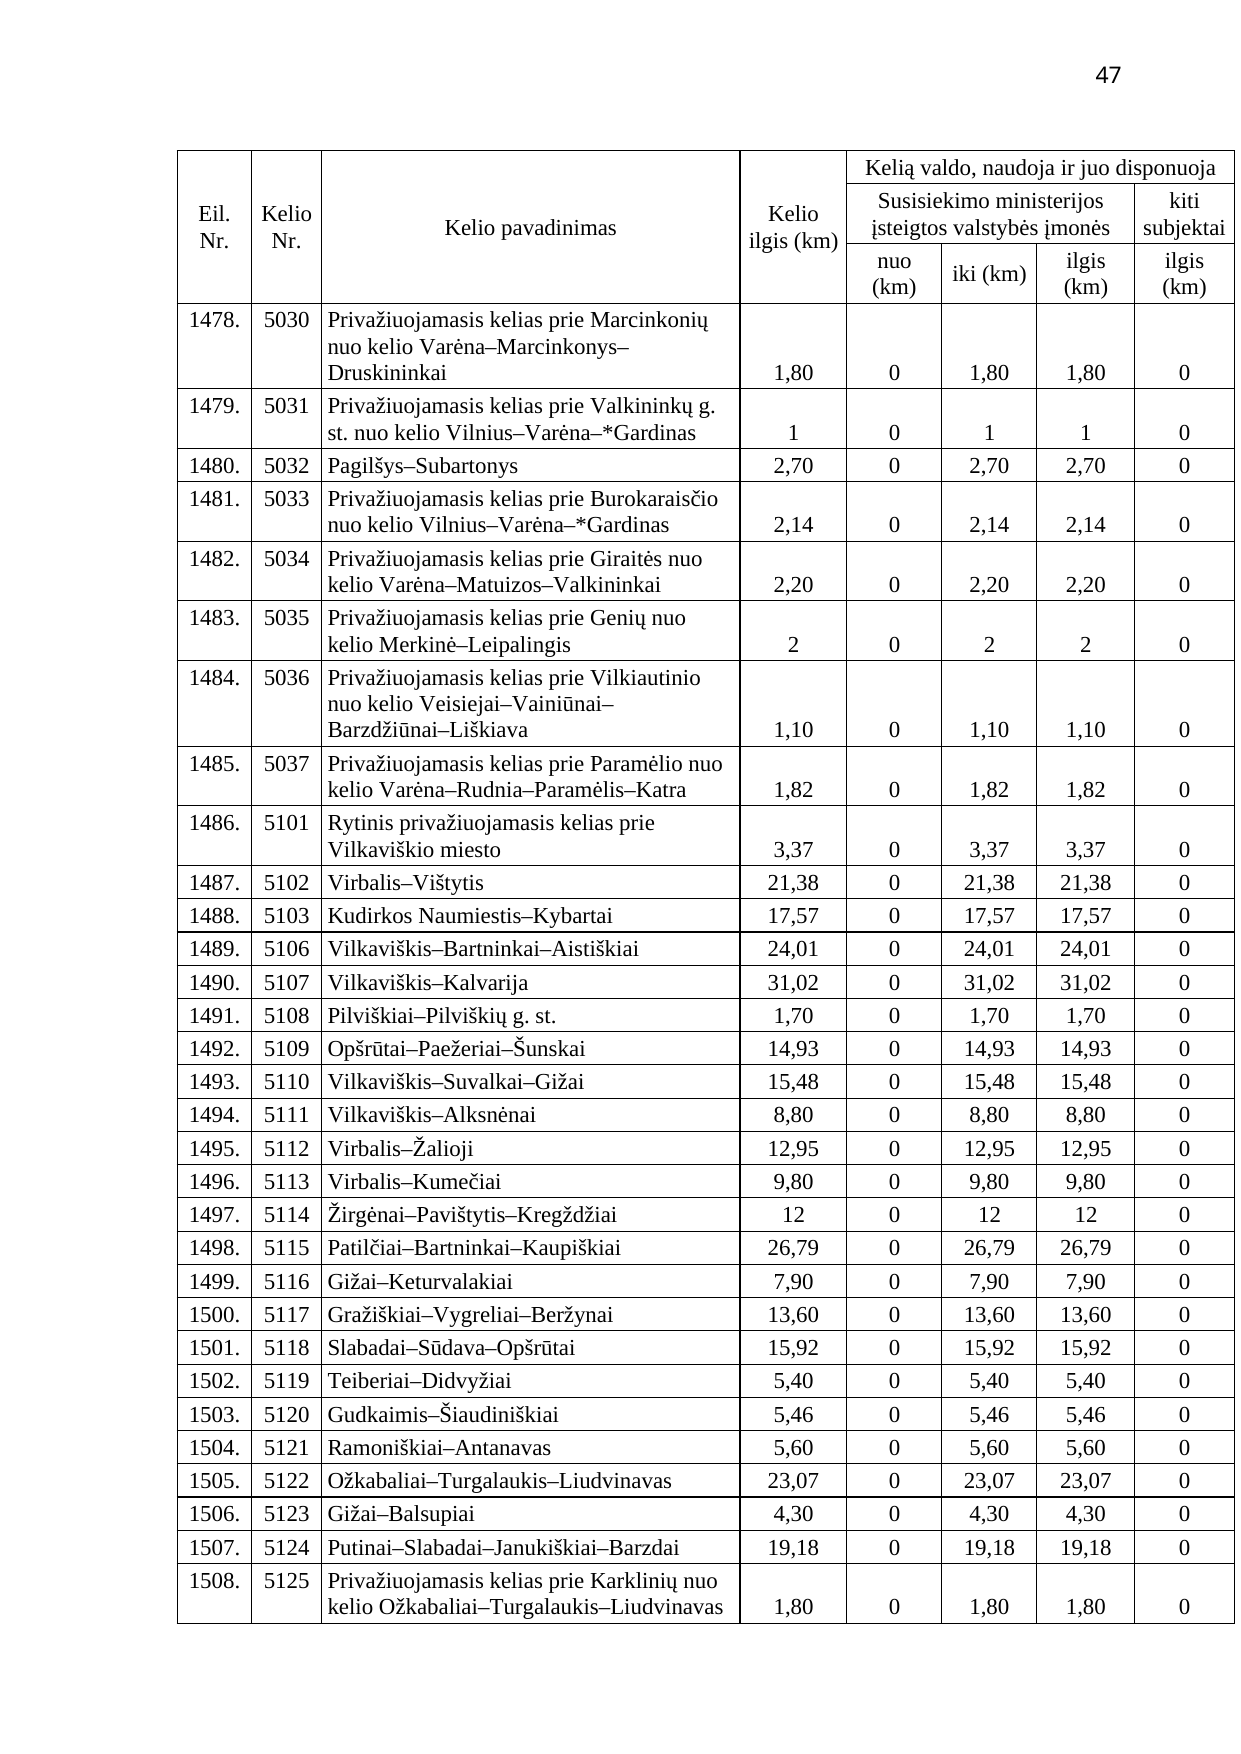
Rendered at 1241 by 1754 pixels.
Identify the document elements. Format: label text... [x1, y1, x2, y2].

table_cell 1499. [178, 1265, 251, 1297]
table_cell 0 [1135, 966, 1234, 998]
table_cell Privažiuojamasis kelias prie Vilkiautinio nuo kelio Veisiejai–Vainiūnai–Barzdžiūnai–Liškiava [322, 661, 739, 746]
table_cell 1484. [178, 661, 251, 746]
table_cell Ramoniškiai–Antanavas [322, 1431, 739, 1463]
table_cell 7,90 [1037, 1265, 1134, 1297]
table_cell 12,95 [942, 1132, 1036, 1164]
table_cell 15,48 [741, 1065, 846, 1098]
table_cell 0 [847, 1365, 941, 1397]
table_cell 0 [1135, 747, 1234, 805]
table_cell Žirgėnai–Pavištytis–Kregždžiai [322, 1198, 739, 1231]
table_cell 5122 [252, 1464, 321, 1496]
table_cell Gižai–Balsupiai [322, 1498, 739, 1529]
table_cell 0 [1135, 304, 1234, 388]
table_cell ilgis (km) [1037, 244, 1134, 302]
table_cell 5032 [252, 449, 321, 481]
table_cell 5111 [252, 1099, 321, 1131]
table_cell 5117 [252, 1298, 321, 1330]
table_cell 5,40 [1037, 1365, 1134, 1397]
table_cell 12 [741, 1198, 846, 1231]
table_cell 0 [847, 1298, 941, 1330]
table_cell 17,57 [1037, 899, 1134, 931]
table_cell 0 [847, 304, 941, 388]
table_cell Privažiuojamasis kelias prie Paramėlio nuo kelio Varėna–Rudnia–Paramėlis–Katra [322, 747, 739, 805]
table_cell 5114 [252, 1198, 321, 1231]
table_cell 2,14 [1037, 482, 1134, 541]
table_cell 8,80 [1037, 1099, 1134, 1131]
table_cell 0 [1135, 1132, 1234, 1164]
table_cell 5,60 [942, 1431, 1036, 1463]
table_header Kelią valdo, naudoja ir juo disponuoja [847, 151, 1234, 183]
table_cell 5,60 [741, 1431, 846, 1463]
table_cell Gižai–Keturvalakiai [322, 1265, 739, 1297]
table_cell Privažiuojamasis kelias prie Giraitės nuo kelio Varėna–Matuizos–Valkininkai [322, 542, 739, 600]
table_cell 26,79 [741, 1232, 846, 1264]
table_cell 5034 [252, 542, 321, 600]
table_cell 1479. [178, 389, 251, 448]
table_cell 1496. [178, 1165, 251, 1197]
table_cell 5113 [252, 1165, 321, 1197]
table_cell 0 [847, 1464, 941, 1496]
table_cell 0 [847, 1165, 941, 1197]
table_cell 23,07 [741, 1464, 846, 1496]
table_header Kelio Nr. [252, 151, 321, 302]
table_cell 0 [847, 601, 941, 660]
table_cell 1504. [178, 1431, 251, 1463]
table_cell Privažiuojamasis kelias prie Karklinių nuo kelio Ožkabaliai–Turgalaukis–Liudvinavas [322, 1564, 739, 1622]
table_cell 14,93 [1037, 1032, 1134, 1064]
table_cell 0 [847, 1498, 941, 1529]
table_cell 7,90 [741, 1265, 846, 1297]
table_cell 1505. [178, 1464, 251, 1496]
table_cell 5123 [252, 1498, 321, 1529]
table_cell 24,01 [1037, 933, 1134, 965]
table_cell Rytinis privažiuojamasis kelias prie Vilkaviškio miesto [322, 806, 739, 865]
table_cell 31,02 [942, 966, 1036, 998]
table_cell 0 [1135, 933, 1234, 965]
table_cell 1,70 [741, 999, 846, 1031]
table_cell 5121 [252, 1431, 321, 1463]
table_cell Virbalis–Žalioji [322, 1132, 739, 1164]
table_cell 5102 [252, 866, 321, 898]
table_cell 2,14 [942, 482, 1036, 541]
table_cell 26,79 [1037, 1232, 1134, 1264]
table_cell 5118 [252, 1331, 321, 1363]
table_header Kelio pavadinimas [322, 151, 739, 302]
table_cell 5124 [252, 1531, 321, 1563]
table_cell 5,60 [1037, 1431, 1134, 1463]
table_cell 0 [1135, 1165, 1234, 1197]
table_cell 3,37 [1037, 806, 1134, 865]
table_cell 0 [1135, 1498, 1234, 1529]
table_cell 5101 [252, 806, 321, 865]
table_cell 1,10 [741, 661, 846, 746]
table_cell 15,92 [1037, 1331, 1134, 1363]
table_cell 5037 [252, 747, 321, 805]
table_cell 0 [847, 1032, 941, 1064]
table_cell 0 [1135, 1032, 1234, 1064]
table_cell 13,60 [1037, 1298, 1134, 1330]
table_cell 2 [942, 601, 1036, 660]
table_cell 0 [1135, 1365, 1234, 1397]
table_cell Virbalis–Vištytis [322, 866, 739, 898]
table_cell 15,92 [942, 1331, 1036, 1363]
table_cell 0 [847, 542, 941, 600]
table_cell 1507. [178, 1531, 251, 1563]
table_cell 19,18 [1037, 1531, 1134, 1563]
table_cell 1,70 [942, 999, 1036, 1031]
table_cell 9,80 [1037, 1165, 1134, 1197]
table_cell 0 [847, 661, 941, 746]
table_cell 0 [1135, 601, 1234, 660]
table_cell 0 [847, 999, 941, 1031]
table_cell 5,46 [942, 1398, 1036, 1430]
table_cell 5031 [252, 389, 321, 448]
table_cell 1,82 [1037, 747, 1134, 805]
table_cell 0 [1135, 542, 1234, 600]
table_cell 0 [847, 1198, 941, 1231]
table_cell 5103 [252, 899, 321, 931]
table_cell 26,79 [942, 1232, 1036, 1264]
table_cell 0 [847, 1265, 941, 1297]
table_cell 1 [942, 389, 1036, 448]
table_cell 24,01 [741, 933, 846, 965]
table_cell Gudkaimis–Šiaudiniškiai [322, 1398, 739, 1430]
table_cell 5119 [252, 1365, 321, 1397]
table_header Kelio ilgis (km) [741, 151, 846, 302]
table_cell 0 [1135, 1198, 1234, 1231]
table_cell 21,38 [1037, 866, 1134, 898]
table_cell 0 [847, 933, 941, 965]
table_cell 5,46 [1037, 1398, 1134, 1430]
table_cell 0 [1135, 1298, 1234, 1330]
table_cell 5107 [252, 966, 321, 998]
table_cell 5120 [252, 1398, 321, 1430]
table_cell 1,10 [942, 661, 1036, 746]
table_cell 0 [847, 482, 941, 541]
table_cell Putinai–Slabadai–Janukiškiai–Barzdai [322, 1531, 739, 1563]
table_cell 0 [1135, 1398, 1234, 1430]
table_cell 5125 [252, 1564, 321, 1622]
table_cell 0 [1135, 1431, 1234, 1463]
table_cell Pagilšys–Subartonys [322, 449, 739, 481]
table_cell 1488. [178, 899, 251, 931]
table_cell 1495. [178, 1132, 251, 1164]
table_cell Patilčiai–Bartninkai–Kaupiškiai [322, 1232, 739, 1264]
table_cell Privažiuojamasis kelias prie Burokaraisčio nuo kelio Vilnius–Varėna–*Gardinas [322, 482, 739, 541]
table_cell 14,93 [741, 1032, 846, 1064]
table_cell 2,20 [741, 542, 846, 600]
table_cell 5035 [252, 601, 321, 660]
table_cell 0 [847, 899, 941, 931]
table_cell 4,30 [942, 1498, 1036, 1529]
table_cell 0 [847, 966, 941, 998]
table_cell 1 [1037, 389, 1134, 448]
table_cell 19,18 [942, 1531, 1036, 1563]
table_cell Ožkabaliai–Turgalaukis–Liudvinavas [322, 1464, 739, 1496]
table_cell 0 [847, 1232, 941, 1264]
table_cell 0 [847, 1531, 941, 1563]
table_cell 4,30 [1037, 1498, 1134, 1529]
table_cell 0 [1135, 1564, 1234, 1622]
table_cell 2,70 [942, 449, 1036, 481]
table_cell 1,80 [942, 1564, 1036, 1622]
table_cell 0 [1135, 389, 1234, 448]
table_cell 1482. [178, 542, 251, 600]
table_cell 1487. [178, 866, 251, 898]
table_cell 5108 [252, 999, 321, 1031]
table_cell 1501. [178, 1331, 251, 1363]
table_cell 1486. [178, 806, 251, 865]
table_cell 0 [847, 1099, 941, 1131]
table_cell 0 [1135, 1464, 1234, 1496]
table_cell Slabadai–Sūdava–Opšrūtai [322, 1331, 739, 1363]
table_cell 0 [1135, 1265, 1234, 1297]
table_cell 12 [942, 1198, 1036, 1231]
table_cell 0 [1135, 482, 1234, 541]
table_cell 1,80 [741, 304, 846, 388]
table_cell 1497. [178, 1198, 251, 1231]
table_cell Privažiuojamasis kelias prie Valkininkų g. st. nuo kelio Vilnius–Varėna–*Gardinas [322, 389, 739, 448]
table_cell iki (km) [942, 244, 1036, 302]
table_cell 2,20 [942, 542, 1036, 600]
table_cell 1485. [178, 747, 251, 805]
table_cell 23,07 [942, 1464, 1036, 1496]
table_cell Pilviškiai–Pilviškių g. st. [322, 999, 739, 1031]
table_cell Vilkaviškis–Suvalkai–Gižai [322, 1065, 739, 1098]
table_cell 1492. [178, 1032, 251, 1064]
table_cell 4,30 [741, 1498, 846, 1529]
table_cell 12 [1037, 1198, 1134, 1231]
table_cell 1489. [178, 933, 251, 965]
table_cell 12,95 [741, 1132, 846, 1164]
table_cell 1502. [178, 1365, 251, 1397]
table_cell Vilkaviškis–Kalvarija [322, 966, 739, 998]
table_cell 3,37 [741, 806, 846, 865]
table_cell 24,01 [942, 933, 1036, 965]
table_cell 14,93 [942, 1032, 1036, 1064]
table_cell 1481. [178, 482, 251, 541]
table_cell 1506. [178, 1498, 251, 1529]
table_cell 1493. [178, 1065, 251, 1098]
table_cell 0 [847, 1132, 941, 1164]
table_cell 1,70 [1037, 999, 1134, 1031]
table_cell Gražiškiai–Vygreliai–Beržynai [322, 1298, 739, 1330]
table_cell 0 [847, 449, 941, 481]
table_cell 2,14 [741, 482, 846, 541]
table_cell 5116 [252, 1265, 321, 1297]
table_cell 2,70 [741, 449, 846, 481]
table_cell 5110 [252, 1065, 321, 1098]
table_cell 0 [847, 389, 941, 448]
table_cell 1491. [178, 999, 251, 1031]
table_cell 8,80 [741, 1099, 846, 1131]
table_cell 1,10 [1037, 661, 1134, 746]
table_cell 1 [741, 389, 846, 448]
table_cell 3,37 [942, 806, 1036, 865]
table_cell 21,38 [741, 866, 846, 898]
table_cell 7,90 [942, 1265, 1036, 1297]
table_cell 31,02 [1037, 966, 1134, 998]
table_cell 1508. [178, 1564, 251, 1622]
table_cell 15,48 [1037, 1065, 1134, 1098]
table_cell 0 [847, 1564, 941, 1622]
table_cell 1503. [178, 1398, 251, 1430]
table_cell 0 [1135, 999, 1234, 1031]
table_cell 5109 [252, 1032, 321, 1064]
table_cell 1480. [178, 449, 251, 481]
table_cell 9,80 [942, 1165, 1036, 1197]
table_cell 5,40 [741, 1365, 846, 1397]
table_cell 2,20 [1037, 542, 1134, 600]
table_cell Virbalis–Kumečiai [322, 1165, 739, 1197]
table_cell 0 [847, 866, 941, 898]
table_cell 5106 [252, 933, 321, 965]
table_cell 0 [1135, 866, 1234, 898]
table_cell Vilkaviškis–Bartninkai–Aistiškiai [322, 933, 739, 965]
table_cell 0 [847, 1431, 941, 1463]
table_cell 1,82 [942, 747, 1036, 805]
table_cell 0 [847, 1398, 941, 1430]
table_cell 5115 [252, 1232, 321, 1264]
table_cell 0 [1135, 1099, 1234, 1131]
table_cell 0 [847, 1331, 941, 1363]
table_cell 23,07 [1037, 1464, 1134, 1496]
table_cell Teiberiai–Didvyžiai [322, 1365, 739, 1397]
table_cell 1,82 [741, 747, 846, 805]
table_cell 15,48 [942, 1065, 1036, 1098]
table_cell Vilkaviškis–Alksnėnai [322, 1099, 739, 1131]
table_cell 21,38 [942, 866, 1036, 898]
table_cell 17,57 [741, 899, 846, 931]
table_header Eil. Nr. [178, 151, 251, 302]
table_cell 1490. [178, 966, 251, 998]
table_cell 2 [1037, 601, 1134, 660]
table_cell 0 [1135, 806, 1234, 865]
table_cell 1500. [178, 1298, 251, 1330]
table_cell 9,80 [741, 1165, 846, 1197]
table_cell 5033 [252, 482, 321, 541]
table_cell 0 [1135, 1331, 1234, 1363]
table_cell 17,57 [942, 899, 1036, 931]
table_cell Privažiuojamasis kelias prie Marcinkonių nuo kelio Varėna–Marcinkonys–Druskininkai [322, 304, 739, 388]
table_cell 0 [1135, 1531, 1234, 1563]
table_cell 0 [1135, 449, 1234, 481]
table_cell 5112 [252, 1132, 321, 1164]
table_cell 1483. [178, 601, 251, 660]
table_cell 5,40 [942, 1365, 1036, 1397]
table_cell 1498. [178, 1232, 251, 1264]
table_cell 2 [741, 601, 846, 660]
table_cell 15,92 [741, 1331, 846, 1363]
table_cell Privažiuojamasis kelias prie Genių nuo kelio Merkinė–Leipalingis [322, 601, 739, 660]
table_cell 0 [1135, 1232, 1234, 1264]
table_cell Opšrūtai–Paežeriai–Šunskai [322, 1032, 739, 1064]
table_cell ilgis (km) [1135, 244, 1234, 302]
table_cell 1,80 [741, 1564, 846, 1622]
table_cell 1,80 [942, 304, 1036, 388]
table_cell kiti subjektai [1135, 184, 1234, 243]
table_cell Susisiekimo ministerijos įsteigtos valstybės įmonės [847, 184, 1134, 243]
table_cell 0 [1135, 899, 1234, 931]
table_cell 13,60 [942, 1298, 1036, 1330]
table_cell 5,46 [741, 1398, 846, 1430]
table_cell 19,18 [741, 1531, 846, 1563]
table_cell 8,80 [942, 1099, 1036, 1131]
table_cell 5036 [252, 661, 321, 746]
table_cell 0 [1135, 1065, 1234, 1098]
table_cell Kudirkos Naumiestis–Kybartai [322, 899, 739, 931]
table_cell 5030 [252, 304, 321, 388]
table_cell 0 [847, 1065, 941, 1098]
table_cell 0 [847, 806, 941, 865]
table_cell 0 [1135, 661, 1234, 746]
table_cell 2,70 [1037, 449, 1134, 481]
table_cell 12,95 [1037, 1132, 1134, 1164]
table_cell 1478. [178, 304, 251, 388]
table_cell 1,80 [1037, 304, 1134, 388]
table_cell nuo (km) [847, 244, 941, 302]
table_cell 0 [847, 747, 941, 805]
table_cell 13,60 [741, 1298, 846, 1330]
table_cell 1,80 [1037, 1564, 1134, 1622]
table_cell 31,02 [741, 966, 846, 998]
table_cell 1494. [178, 1099, 251, 1131]
